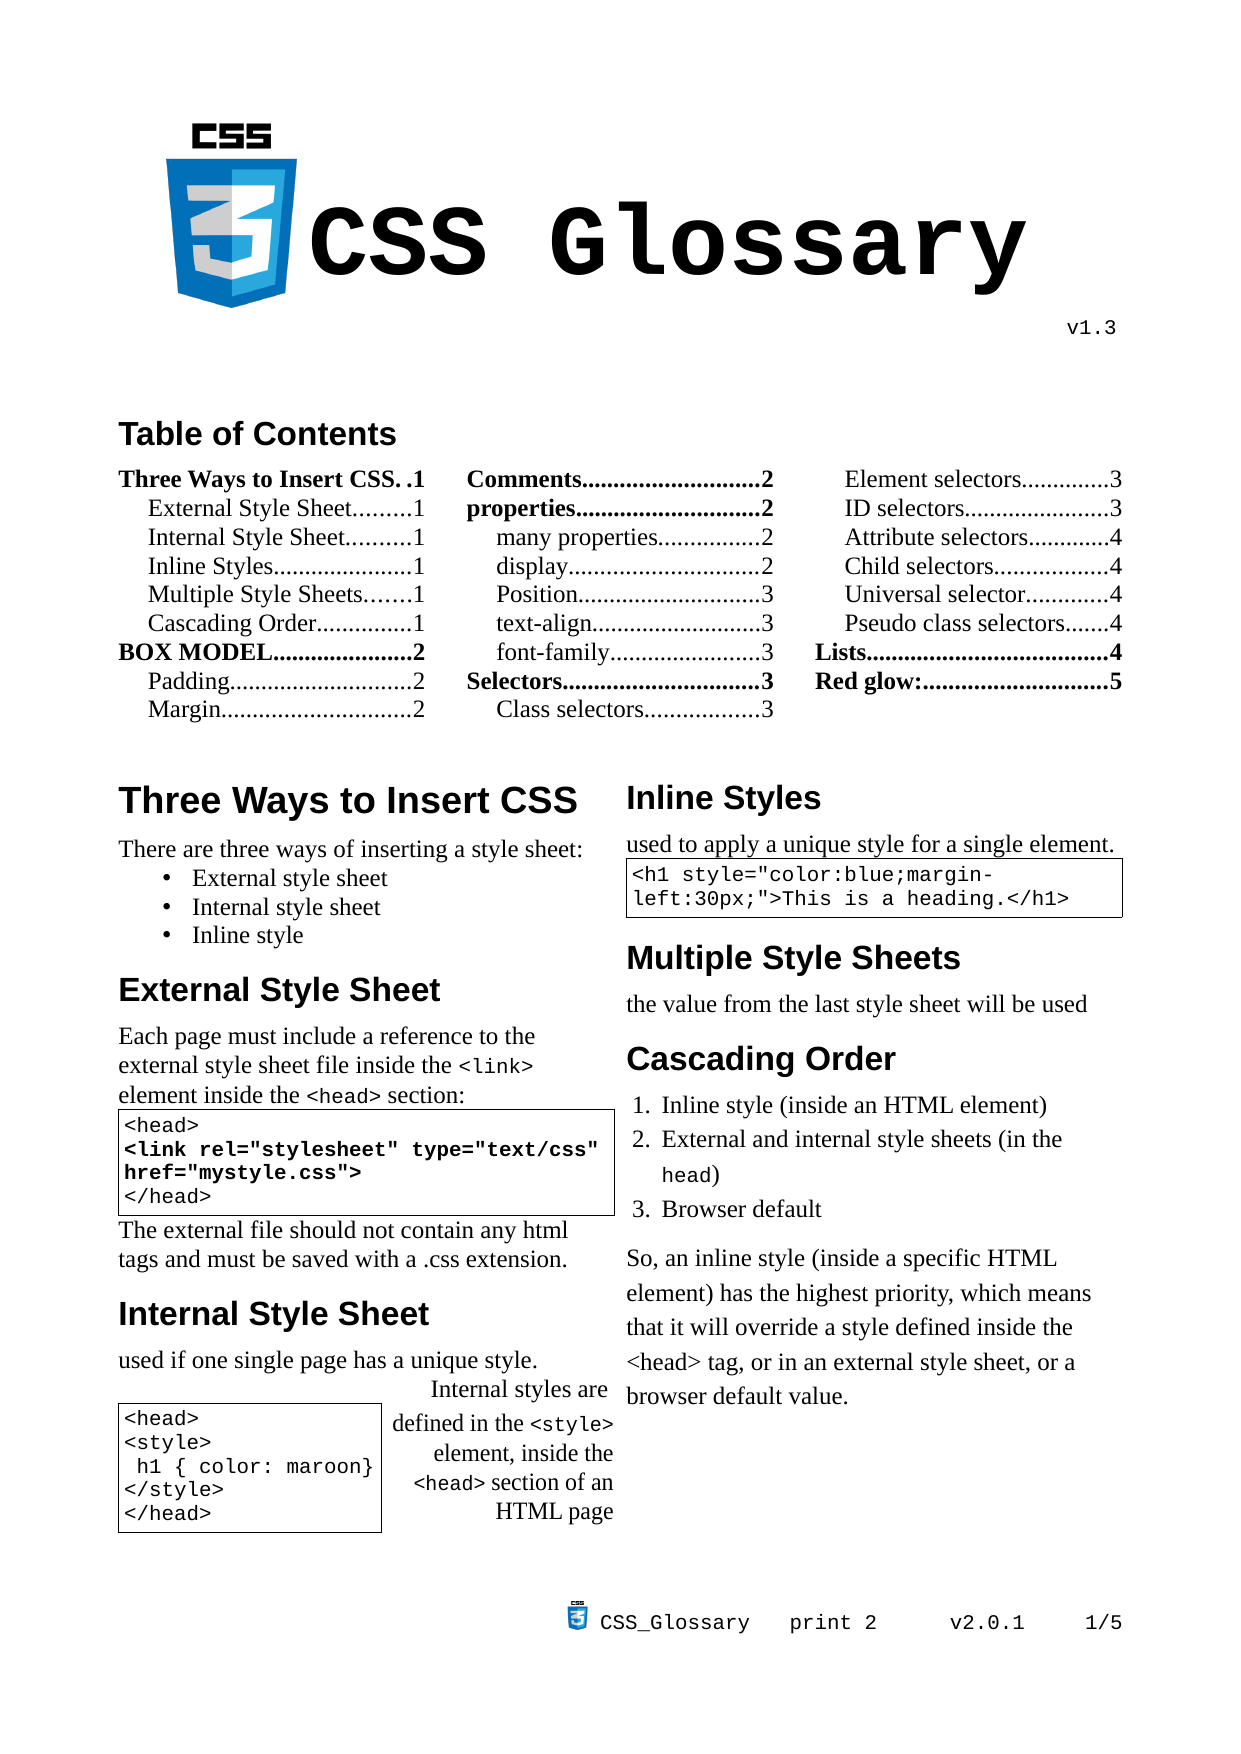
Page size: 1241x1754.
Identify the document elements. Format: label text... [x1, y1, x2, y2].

text many properties 2 [496, 522, 773, 551]
text used if one single page has a unique style. [118, 1345, 614, 1374]
text Each page must include a reference to the external style sheet file inside the <link> element inside the <head> section: [118, 1021, 614, 1109]
subtitle Internal Style Sheet [118, 1294, 614, 1332]
subtitle External Style Sheet [118, 970, 614, 1009]
table_header <h1 style="color:blue;margin-left:30px;">This is a heading.</h1> [627, 859, 1122, 917]
text Lists 4 [815, 637, 1122, 666]
text Three Ways to Insert CSS 1 [118, 464, 425, 493]
text External Style Sheet 1 [148, 493, 425, 522]
table_header <head> <link rel="stylesheet" type="text/css" href="mystyle.css"> </head> [119, 1110, 614, 1215]
text There are three ways of inserting a style sheet: [118, 834, 614, 863]
subtitle Cascading Order [626, 1039, 1122, 1077]
text Universal selector 4 [844, 579, 1122, 608]
text Multiple Style Sheets 1 [148, 579, 425, 608]
subtitle Three Ways to Insert CSS [118, 778, 614, 822]
text properties 2 [466, 493, 773, 522]
text Child selectors 4 [844, 551, 1122, 579]
text Pseudo class selectors 4 [844, 608, 1122, 637]
table_header <head> <style> h1 { color: maroon} </style> </head> [119, 1404, 381, 1532]
list External and internal style sheets (in the head) [632, 1124, 1122, 1188]
list External style sheet [162, 863, 614, 892]
table_header CSS Glossary v1.3 [303, 118, 1122, 346]
text Cascading Order 1 [148, 608, 425, 637]
text Inline Styles 1 [148, 551, 425, 579]
text ID selectors 3 [844, 493, 1122, 522]
text Internal styles are [118, 1374, 614, 1402]
text Padding 2 [148, 666, 425, 694]
table_header [118, 118, 303, 346]
text Margin 2 [148, 694, 425, 723]
list Browser default [632, 1194, 1122, 1223]
list Internal style sheet [162, 892, 614, 921]
text BOX MODEL 2 [118, 637, 425, 666]
subtitle Multiple Style Sheets [626, 938, 1122, 977]
text Red glow: 5 [815, 666, 1122, 694]
text Selectors 3 [466, 666, 773, 694]
text So, an inline style (inside a specific HTML element) has the highest priority, which means that it will override a style defined inside the <head> tag, or in an external style sheet, or a browser default value. [626, 1243, 1122, 1410]
text Position 3 [496, 579, 773, 608]
list Inline style (inside an HTML element) [632, 1090, 1122, 1118]
text Class selectors 3 [496, 694, 773, 723]
text Internal Style Sheet 1 [148, 522, 425, 551]
text The external file should not contain any html tags and must be saved with a .css extension. [118, 1216, 614, 1273]
text used to apply a unique style for a single element. [626, 829, 1122, 858]
text font-family 3 [496, 637, 773, 666]
text Element selectors 3 [844, 464, 1122, 493]
text Comments 2 [466, 464, 773, 493]
text Attribute selectors 4 [844, 522, 1122, 551]
text display 2 [496, 551, 773, 579]
list Inline style [162, 921, 614, 949]
picture [166, 123, 297, 308]
table_header defined in the <style> element, inside the <head> section of an HTML page [382, 1403, 619, 1532]
subtitle Table of Contents [118, 413, 1122, 452]
text the value from the last style sheet will be used [626, 989, 1122, 1018]
text text-align 3 [496, 608, 773, 637]
subtitle Inline Styles [626, 778, 1122, 817]
picture [567, 1601, 588, 1630]
